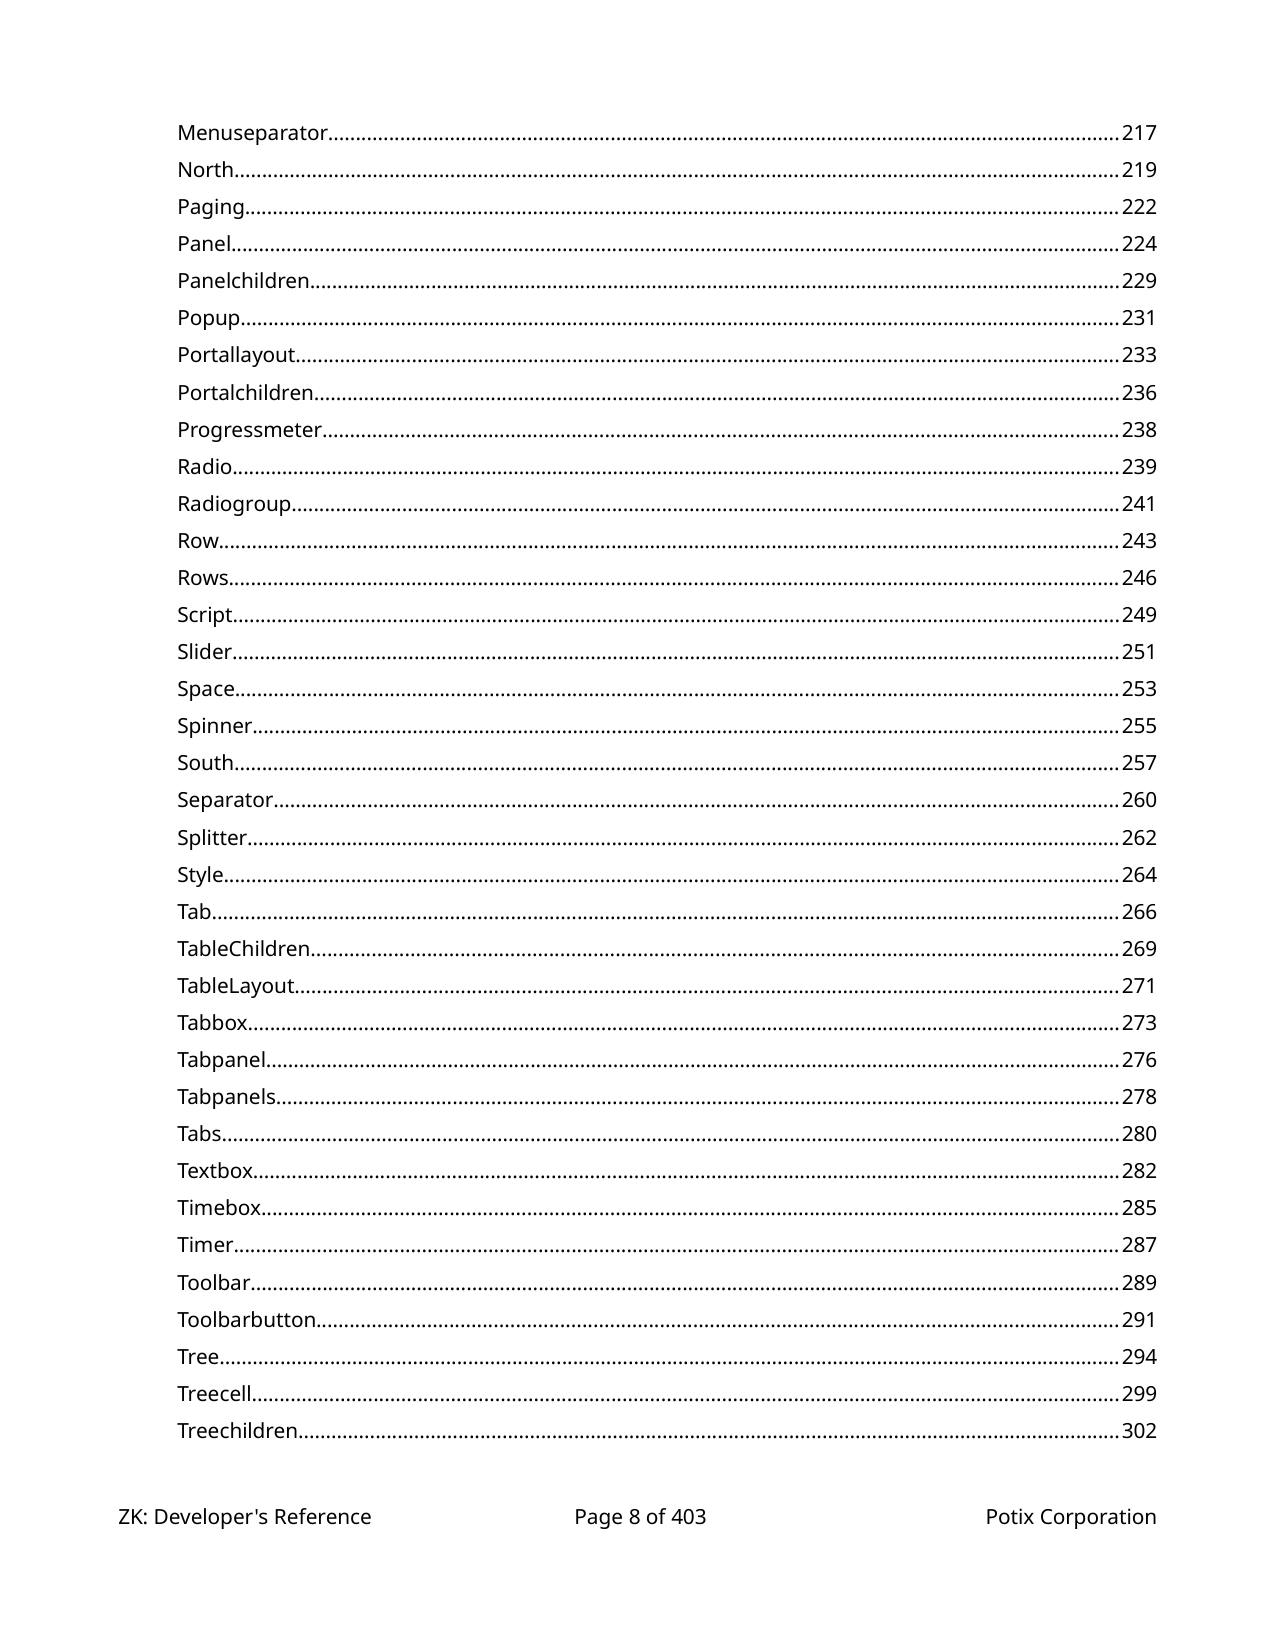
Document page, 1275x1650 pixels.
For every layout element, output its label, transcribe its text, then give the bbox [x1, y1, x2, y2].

text Treecell 299 [177, 1379, 1157, 1407]
text Splitter 262 [177, 823, 1157, 851]
text Tabpanel 276 [177, 1045, 1157, 1073]
text Script 249 [177, 600, 1157, 628]
text Progressmeter 238 [177, 415, 1157, 443]
text Tabs 280 [177, 1119, 1157, 1148]
text Timer 287 [177, 1231, 1157, 1259]
text Paging 222 [177, 192, 1157, 221]
text TableLayout 271 [177, 971, 1157, 999]
text Radiogroup 241 [177, 489, 1157, 517]
text Style 264 [177, 860, 1157, 888]
text Panelchildren 229 [177, 266, 1157, 295]
text Tabpanels 278 [177, 1082, 1157, 1111]
text Tabbox 273 [177, 1008, 1157, 1036]
text Textbox 282 [177, 1156, 1157, 1185]
text Portallayout 233 [177, 341, 1157, 369]
text Popup 231 [177, 303, 1157, 332]
text Row 243 [177, 526, 1157, 554]
text Panel 224 [177, 229, 1157, 258]
text Toolbar 289 [177, 1268, 1157, 1296]
text Tree 294 [177, 1342, 1157, 1370]
text Tab 266 [177, 897, 1157, 925]
text Timebox 285 [177, 1193, 1157, 1222]
text Slider 251 [177, 637, 1157, 666]
text Spinner 255 [177, 711, 1157, 740]
text Radio 239 [177, 452, 1157, 480]
text Separator 260 [177, 786, 1157, 814]
text Space 253 [177, 674, 1157, 703]
text TableChildren 269 [177, 934, 1157, 962]
text South 257 [177, 748, 1157, 777]
text Toolbarbutton 291 [177, 1305, 1157, 1333]
text Menuseparator 217 [177, 118, 1157, 146]
text Portalchildren 236 [177, 378, 1157, 406]
text North 219 [177, 155, 1157, 183]
text Treechildren 302 [177, 1416, 1157, 1444]
text Rows 246 [177, 563, 1157, 591]
